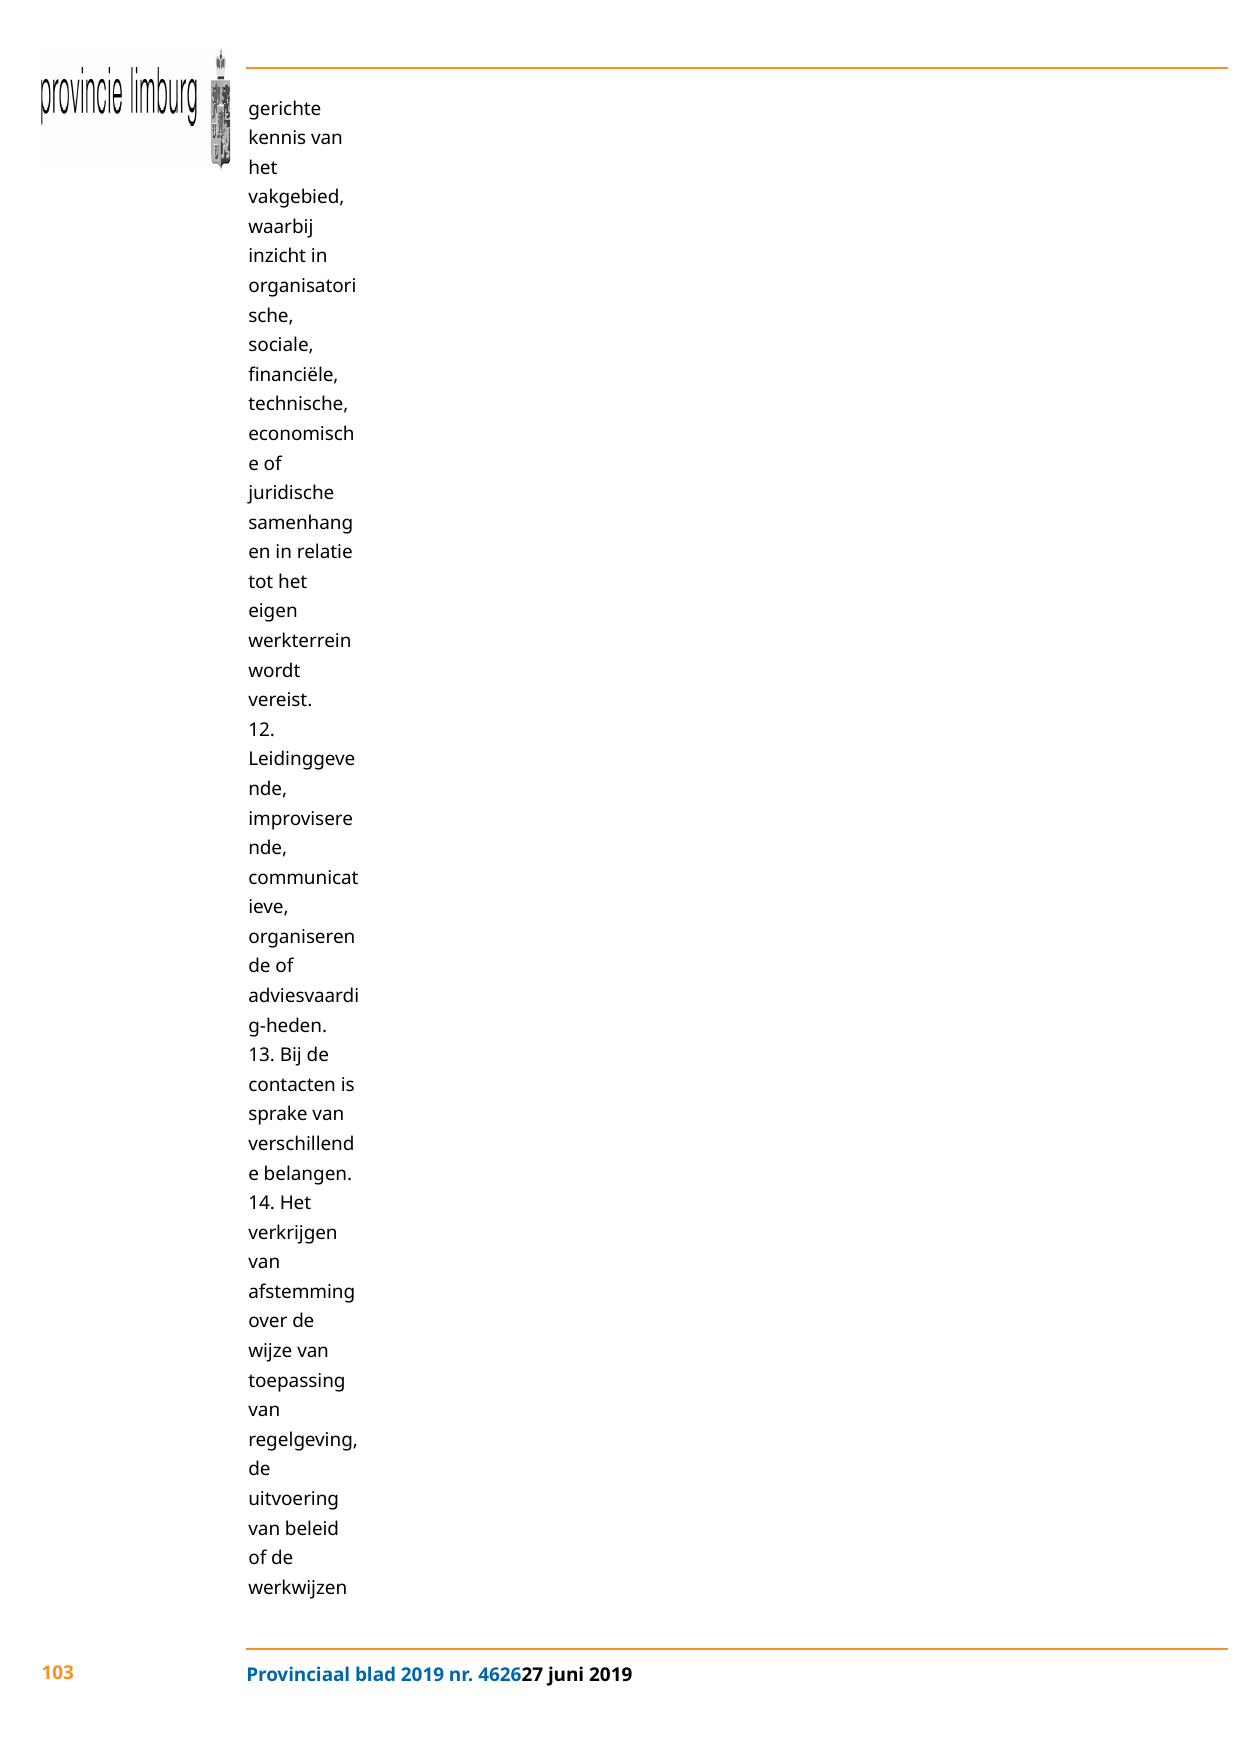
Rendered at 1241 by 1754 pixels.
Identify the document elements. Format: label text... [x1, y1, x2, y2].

table_cell [813, 95, 926, 1600]
table_cell [700, 95, 813, 1600]
table_cell [926, 95, 1038, 1600]
table_cell [587, 95, 700, 1600]
table_cell [1039, 95, 1152, 1600]
table_cell [474, 95, 587, 1600]
picture [41, 47, 231, 172]
table_cell [361, 95, 474, 1600]
table_cell gerichte kennis van het vakgebied, waarbij inzicht in organisatorische, sociale, financiële, technische, economische of juridische samenhangen in relatie tot het eigen werkterrein wordt vereist. 12. Leidinggevende, improviserende, communicatieve, organiserende of adviesvaardig-heden. 13. Bij de contacten is sprake van verschillende belangen. 14. Het verkrijgen van afstemming over de wijze van toepassing van regelgeving, de uitvoering van beleid of de werkwijzen [248, 95, 361, 1600]
